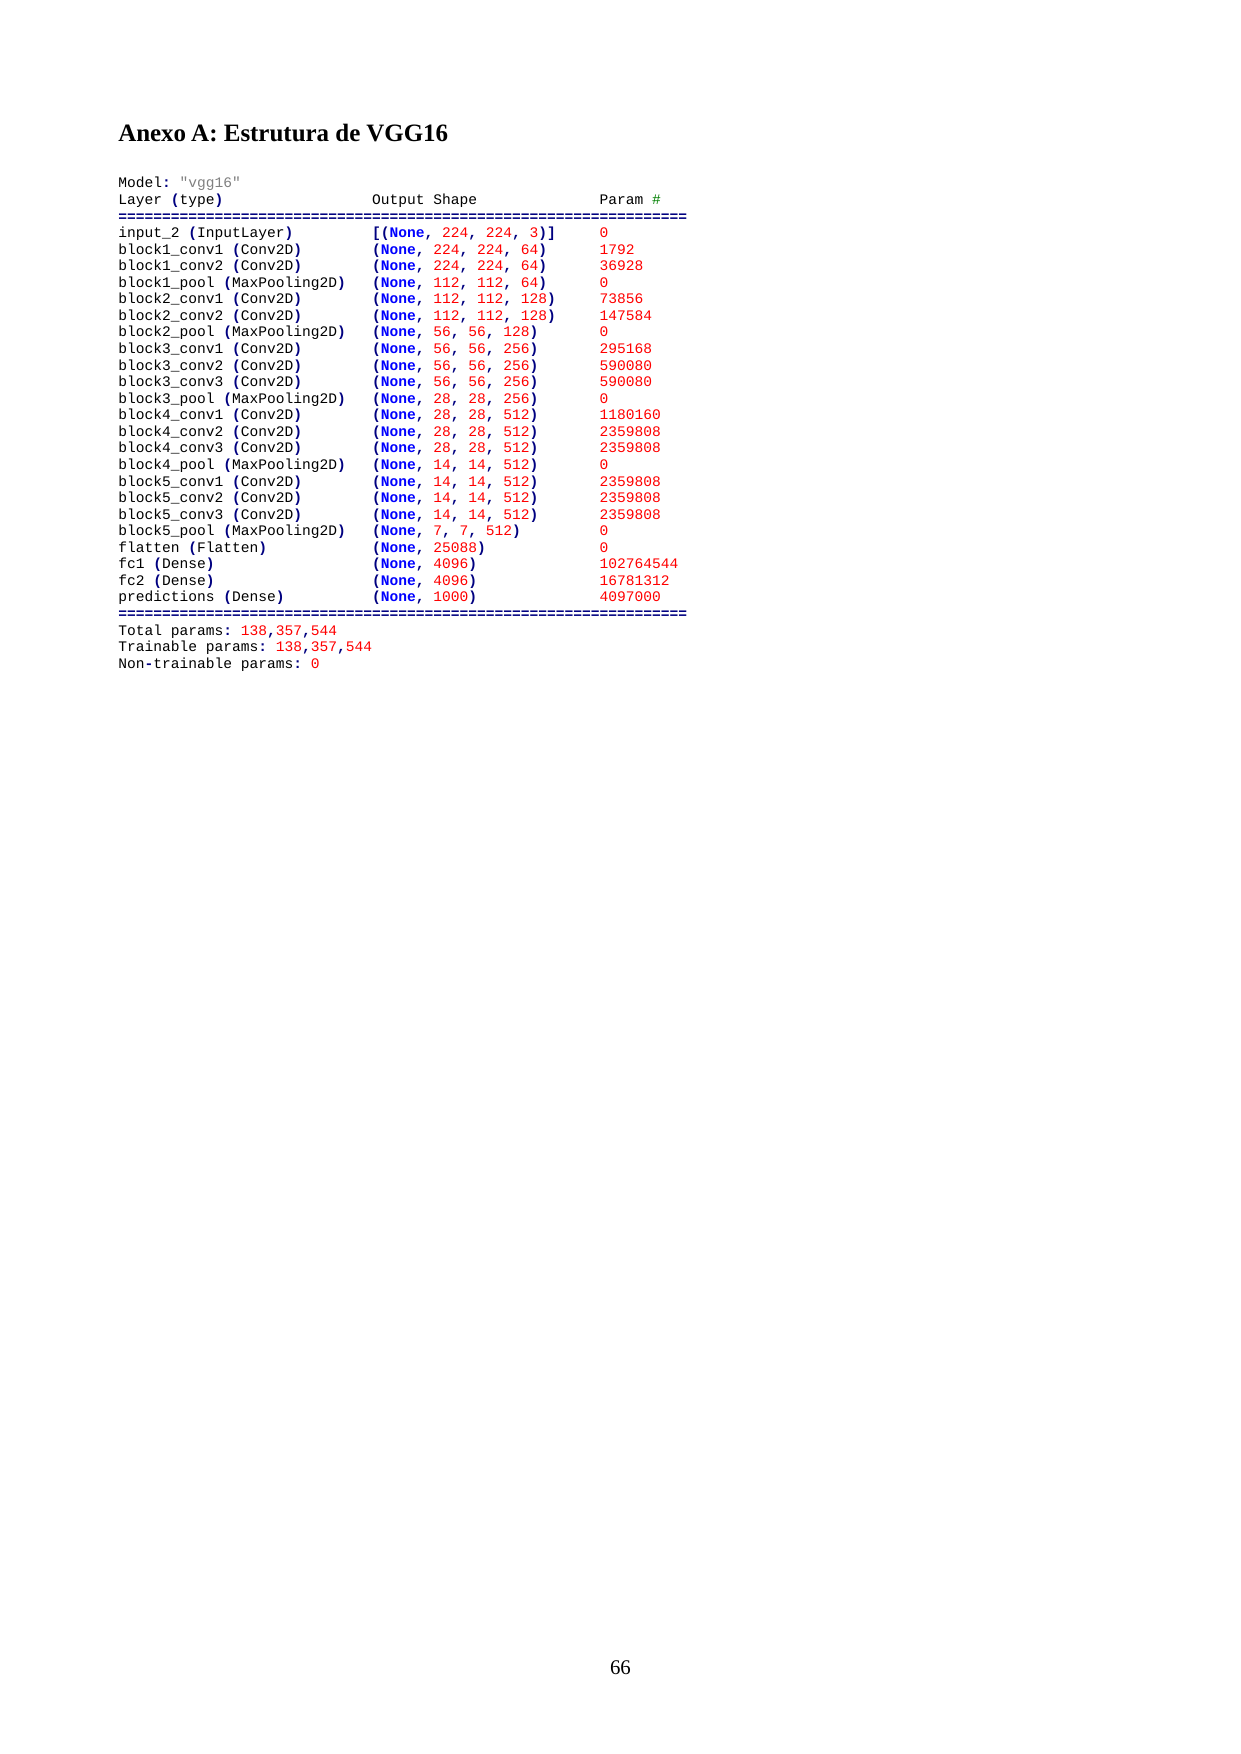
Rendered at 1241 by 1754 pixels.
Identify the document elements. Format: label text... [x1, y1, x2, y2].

text Anexo A: Estrutura de VGG16 [118, 118, 1122, 147]
text block2_pool (MaxPooling2D) (None, 56, 56, 128) 0 [118, 325, 1122, 341]
text block1_conv1 (Conv2D) (None, 224, 224, 64) 1792 [118, 242, 1122, 258]
text block2_conv2 (Conv2D) (None, 112, 112, 128) 147584 [118, 308, 1122, 325]
text block3_conv2 (Conv2D) (None, 56, 56, 256) 590080 [118, 358, 1122, 374]
text block5_conv1 (Conv2D) (None, 14, 14, 512) 2359808 [118, 474, 1122, 490]
text block5_conv2 (Conv2D) (None, 14, 14, 512) 2359808 [118, 490, 1122, 507]
text block1_conv2 (Conv2D) (None, 224, 224, 64) 36928 [118, 258, 1122, 275]
text block1_pool (MaxPooling2D) (None, 112, 112, 64) 0 [118, 275, 1122, 292]
text Model: "vgg16" [118, 176, 1122, 192]
text block4_pool (MaxPooling2D) (None, 14, 14, 512) 0 [118, 457, 1122, 474]
text Trainable params: 138,357,544 [118, 639, 1122, 656]
text block4_conv3 (Conv2D) (None, 28, 28, 512) 2359808 [118, 441, 1122, 457]
text block4_conv1 (Conv2D) (None, 28, 28, 512) 1180160 [118, 407, 1122, 424]
text predictions (Dense) (None, 1000) 4097000 [118, 590, 1122, 606]
text block3_pool (MaxPooling2D) (None, 28, 28, 256) 0 [118, 391, 1122, 407]
text block3_conv1 (Conv2D) (None, 56, 56, 256) 295168 [118, 341, 1122, 358]
text Total params: 138,357,544 [118, 623, 1122, 639]
text block4_conv2 (Conv2D) (None, 28, 28, 512) 2359808 [118, 424, 1122, 441]
text ================================================================= [118, 209, 1122, 225]
text fc2 (Dense) (None, 4096) 16781312 [118, 573, 1122, 590]
text block2_conv1 (Conv2D) (None, 112, 112, 128) 73856 [118, 292, 1122, 308]
text fc1 (Dense) (None, 4096) 102764544 [118, 557, 1122, 573]
text block5_pool (MaxPooling2D) (None, 7, 7, 512) 0 [118, 523, 1122, 540]
text input_2 (InputLayer) [(None, 224, 224, 3)] 0 [118, 225, 1122, 242]
text block5_conv3 (Conv2D) (None, 14, 14, 512) 2359808 [118, 507, 1122, 523]
text block3_conv3 (Conv2D) (None, 56, 56, 256) 590080 [118, 374, 1122, 391]
text Layer (type) Output Shape Param # [118, 192, 1122, 209]
text Non-trainable params: 0 [118, 656, 1122, 672]
text flatten (Flatten) (None, 25088) 0 [118, 540, 1122, 557]
text ================================================================= [118, 606, 1122, 623]
